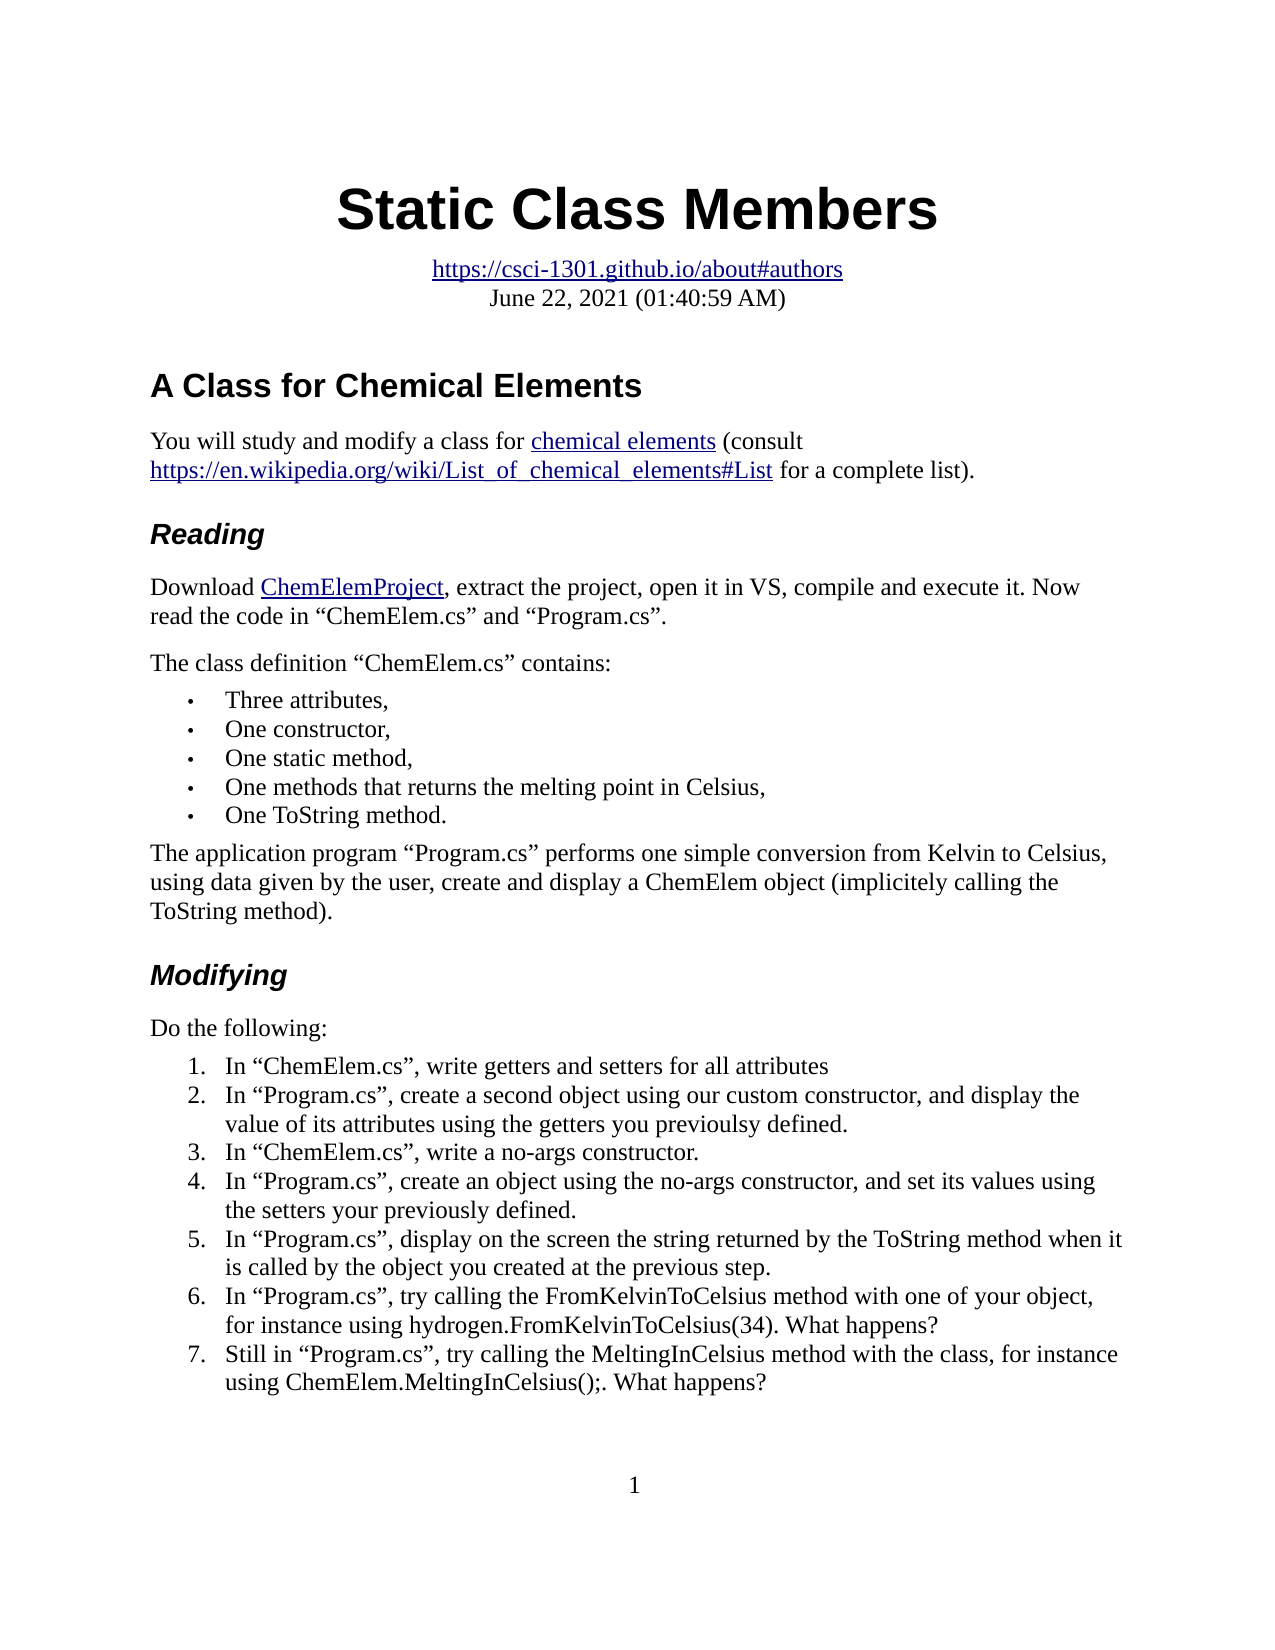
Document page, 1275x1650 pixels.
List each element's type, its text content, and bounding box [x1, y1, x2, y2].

text June 22, 2021 (01:40:59 AM) [150, 283, 1125, 312]
list In “Program.cs”, create a second object using our custom constructor, and display the value of its attributes using the getters you previoulsy defined. [187, 1080, 1125, 1137]
title Static Class Members [150, 175, 1125, 242]
list Three attributes, [187, 686, 1125, 714]
list Still in “Program.cs”, try calling the MeltingInCelsius method with the class, for instance using ChemElem.MeltingInCelsius();. What happens? [187, 1339, 1125, 1396]
list In “ChemElem.cs”, write getters and setters for all attributes [187, 1051, 1125, 1080]
list One methods that returns the melting point in Celsius, [187, 772, 1125, 801]
text Do the following: [150, 1013, 1125, 1042]
list In “Program.cs”, display on the screen the string returned by the ToString method when it is called by the object you created at the previous step. [187, 1224, 1125, 1281]
text The application program “Program.cs” performs one simple conversion from Kelvin to Celsius, using data given by the user, create and display a ChemElem object (implicitely calling the ToString method). [150, 838, 1125, 924]
list In “Program.cs”, create an object using the no-args constructor, and set its values using the setters your previously defined. [187, 1166, 1125, 1224]
text https://csci-1301.github.io/about#authors [150, 254, 1125, 283]
list One ToString method. [187, 801, 1125, 829]
text Download ChemElemProject, extract the project, open it in VS, compile and execute it. Now read the code in “ChemElem.cs” and “Program.cs”. [150, 572, 1125, 630]
list One constructor, [187, 714, 1125, 743]
text You will study and modify a class for chemical elements (consult https://en.wikipedia.org/wiki/List_of_chemical_elements#List for a complete list). [150, 426, 1125, 483]
subtitle A Class for Chemical Elements [150, 366, 1125, 404]
text The class definition “ChemElem.cs” contains: [150, 648, 1125, 677]
list In “ChemElem.cs”, write a no-args constructor. [187, 1137, 1125, 1166]
list One static method, [187, 743, 1125, 772]
subtitle Reading [150, 517, 1125, 551]
subtitle Modifying [150, 958, 1125, 992]
list In “Program.cs”, try calling the FromKelvinToCelsius method with one of your object, for instance using hydrogen.FromKelvinToCelsius(34). What happens? [187, 1281, 1125, 1339]
